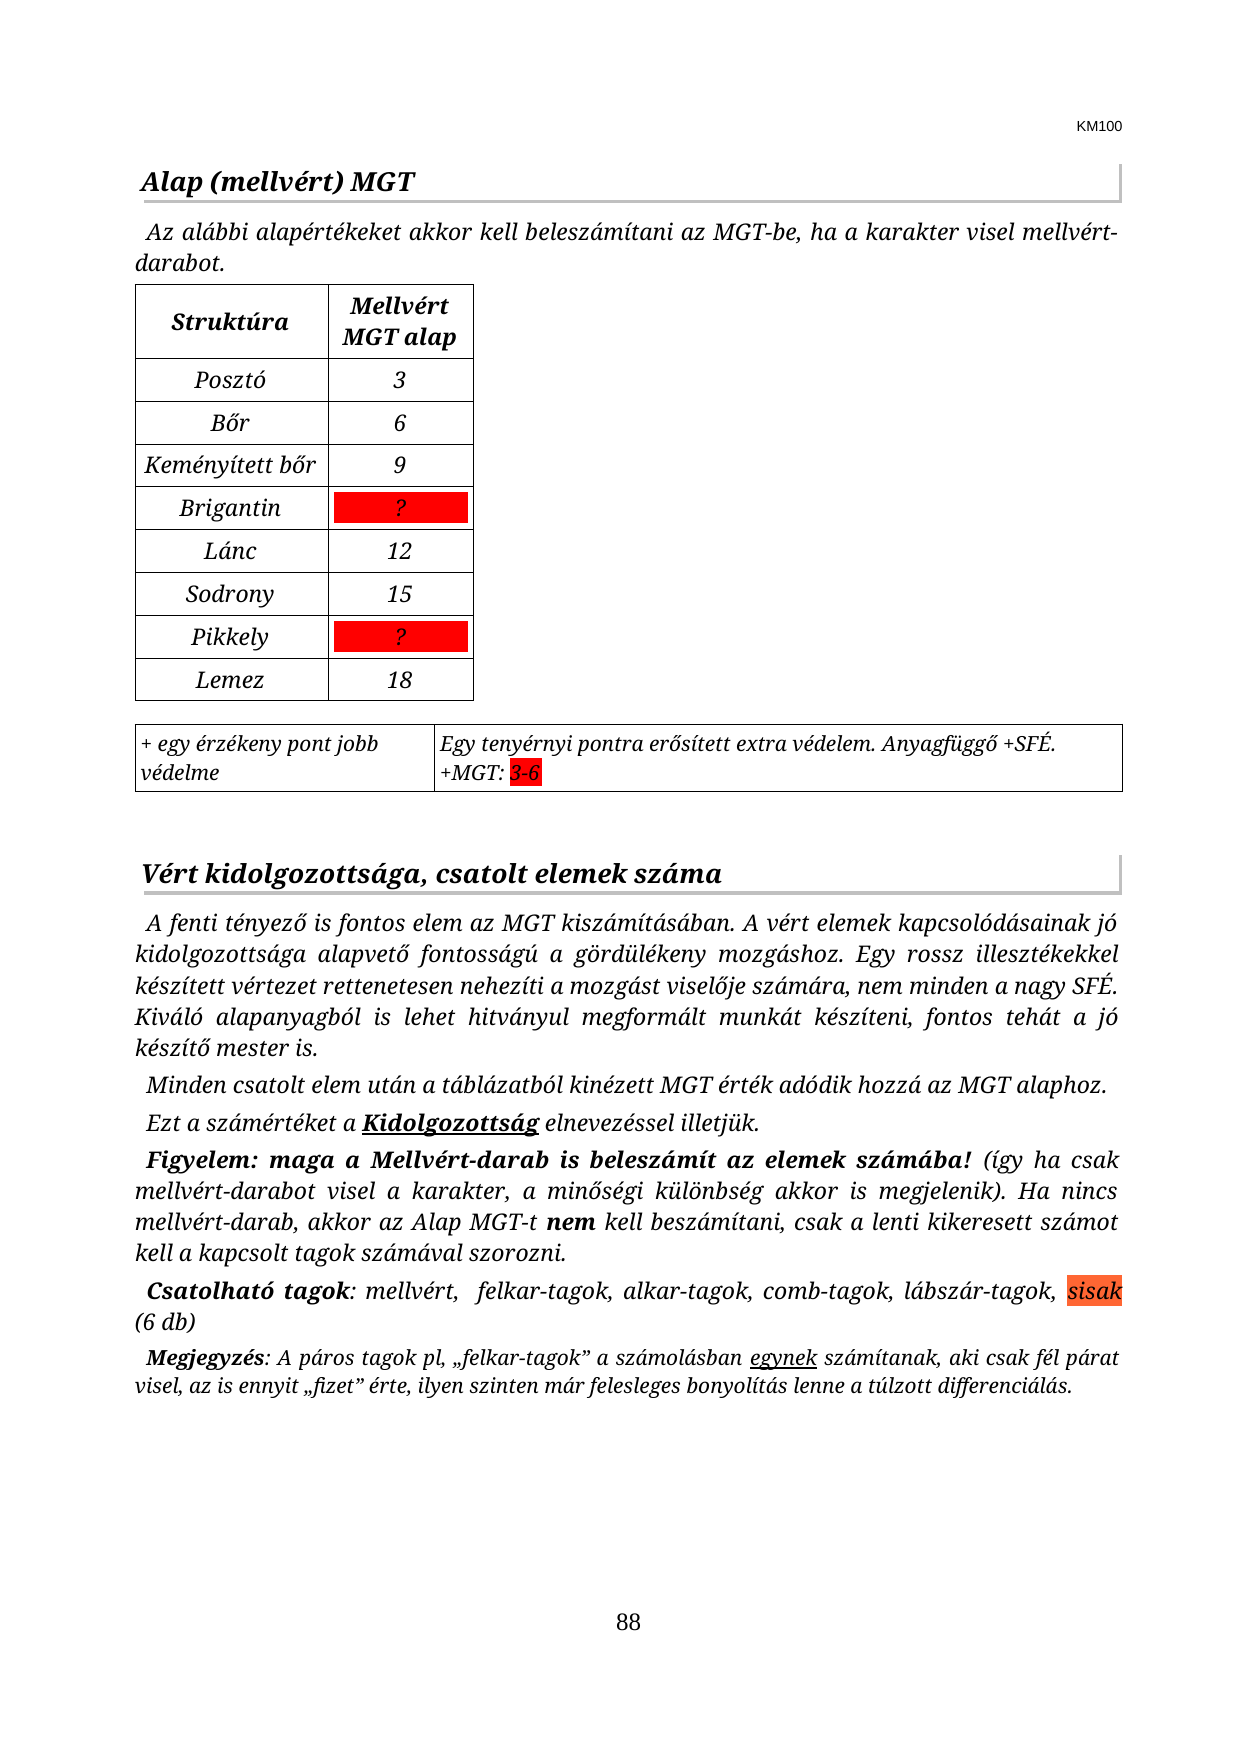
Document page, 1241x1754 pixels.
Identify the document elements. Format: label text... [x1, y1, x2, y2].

subtitle Alap (mellvért) MGT [140, 164, 1118, 199]
text Csatolható tagok: mellvért, felkar-tagok, alkar-tagok, comb-tagok, lábszár-tagok, sisak (6 db) [134, 1274, 1122, 1337]
text Ezt a számértéket a Kidolgozottság elnevezéssel illetjük. [134, 1106, 1122, 1138]
table_cell Bőr [136, 402, 328, 444]
table_cell Posztó [136, 359, 328, 401]
text Az alábbi alapértékeket akkor kell beleszámítani az MGT-be, ha a karakter visel mellvért-darabot. [134, 216, 1122, 278]
table_header Struktúra [136, 285, 328, 358]
table_cell 12 [329, 530, 473, 572]
table_header Mellvért MGT alap [329, 285, 473, 358]
table_cell ? [329, 487, 473, 529]
text Megjegyzés: A páros tagok pl, „felkar-tagok” a számolásban egynek számítanak, aki csak fél párat visel, az is ennyit „fizet” érte, ilyen szinten már felesleges bonyolítás lenne a túlzott differenciálás. [134, 1343, 1122, 1399]
table_cell Lemez [136, 659, 328, 700]
table_header + egy érzékeny pont jobb védelme [136, 725, 434, 791]
text Figyelem: maga a Mellvért-darab is beleszámít az elemek számába! (így ha csak mellvért-darabot visel a karakter, a minőségi különbség akkor is megjelenik). Ha nincs mellvért-darab, akkor az Alap MGT-t nem kell beszámítani, csak a lenti kikeresett számot kell a kapcsolt tagok számával szorozni. [134, 1144, 1122, 1269]
table_cell 9 [329, 445, 473, 486]
table_cell ? [329, 616, 473, 658]
table_cell Pikkely [136, 616, 328, 658]
text Minden csatolt elem után a táblázatból kinézett MGT érték adódik hozzá az MGT alaphoz. [134, 1069, 1122, 1101]
table_cell Lánc [136, 530, 328, 572]
subtitle Vért kidolgozottsága, csatolt elemek száma [140, 855, 1118, 891]
table_cell 6 [329, 402, 473, 444]
table_cell 15 [329, 573, 473, 615]
table_cell Sodrony [136, 573, 328, 615]
text A fenti tényező is fontos elem az MGT kiszámításában. A vért elemek kapcsolódásainak jó kidolgozottsága alapvető fontosságú a gördülékeny mozgáshoz. Egy rossz illesztékekkel készített vértezet rettenetesen nehezíti a mozgást viselője számára, nem minden a nagy SFÉ. Kiváló alapanyagból is lehet hitványul megformált munkát készíteni, fontos tehát a jó készítő mester is. [134, 907, 1122, 1063]
table_cell 3 [329, 359, 473, 401]
table_cell 18 [329, 659, 473, 700]
table_cell Keményített bőr [136, 445, 328, 486]
table_cell Brigantin [136, 487, 328, 529]
table_header Egy tenyérnyi pontra erősített extra védelem. Anyagfüggő +SFÉ. +MGT: 3-6 [435, 725, 1122, 791]
